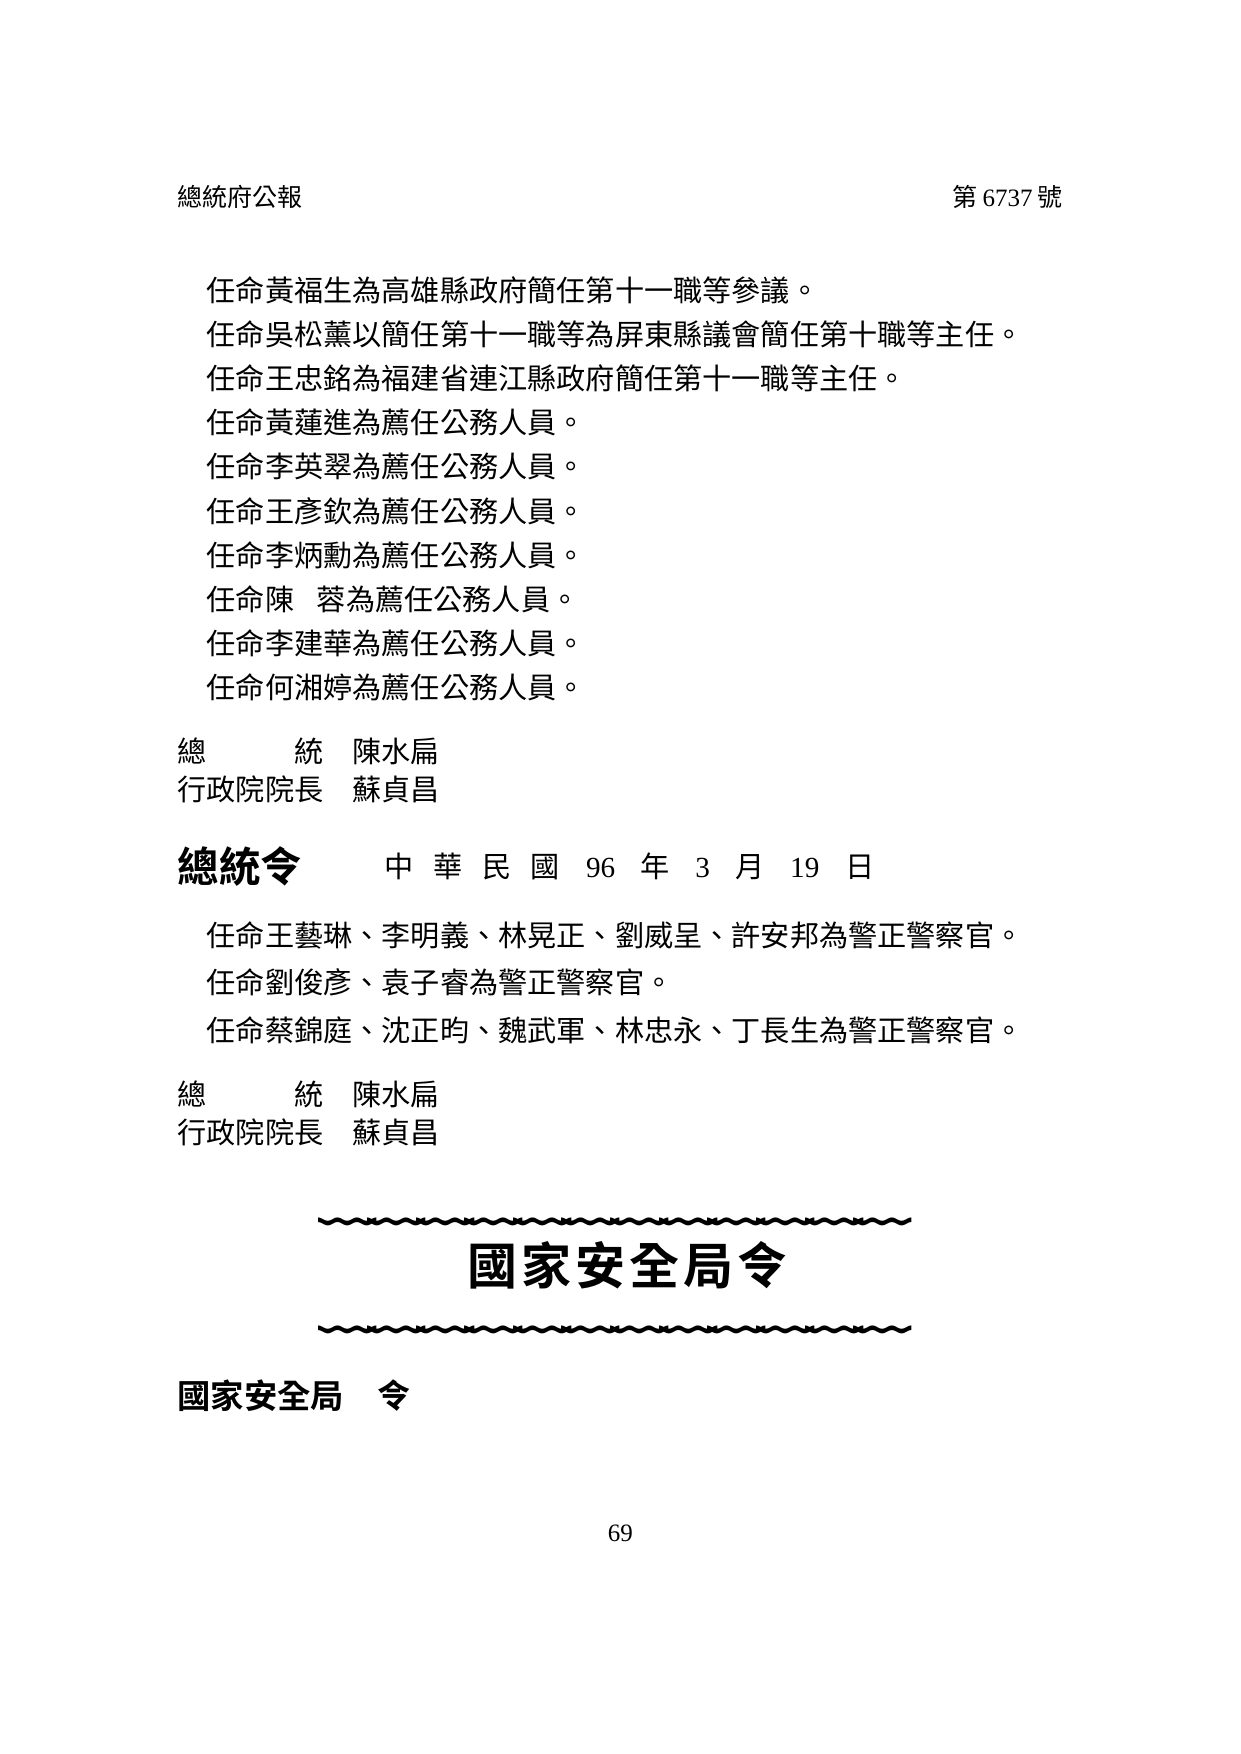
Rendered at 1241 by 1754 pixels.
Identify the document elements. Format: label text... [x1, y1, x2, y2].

text 總 統 陳水扁 [177, 732, 1063, 770]
text 任命王彥欽為薦任公務人員。 [177, 487, 1063, 531]
text 任命李炳勳為薦任公務人員。 [177, 531, 1063, 575]
table_header 中華民國96年3月19日 [381, 820, 877, 909]
text ﹏﹏﹏﹏﹏﹏﹏﹏﹏﹏﹏﹏ [177, 1309, 1063, 1334]
table_header 總統令 [174, 820, 381, 909]
text 任命劉俊彥、袁子睿為警正警察官。 [177, 956, 1063, 1003]
text 任命陳蓉為薦任公務人員。 [177, 575, 1063, 619]
text 任命何湘婷為薦任公務人員。 [177, 663, 1063, 707]
text 總 統 陳水扁 [177, 1076, 1063, 1113]
text 任命李英翠為薦任公務人員。 [177, 442, 1063, 487]
text 任命黃蓮進為薦任公務人員。 [177, 398, 1063, 442]
text 任命王忠銘為福建省連江縣政府簡任第十一職等主任。 [177, 354, 1063, 398]
text 任命吳松薰以簡任第十一職等為屏東縣議會簡任第十職等主任。 [177, 310, 1063, 354]
text 任命黃福生為高雄縣政府簡任第十一職等參議。 [177, 266, 1063, 310]
text 行政院院長 蘇貞昌 [177, 1113, 1063, 1151]
text ﹏﹏﹏﹏﹏﹏﹏﹏﹏﹏﹏﹏ [177, 1201, 1063, 1226]
text 任命蔡錦庭、沈正昀、魏武軍、林忠永、丁長生為警正警察官。 [177, 1003, 1063, 1051]
text 國家安全局令 [192, 1238, 1063, 1296]
text 任命王藝琳、李明義、林晃正、劉威呈、許安邦為警正警察官。 [177, 909, 1063, 956]
text 國家安全局 令 [177, 1371, 1063, 1417]
text 行政院院長 蘇貞昌 [177, 770, 1063, 807]
text 任命李建華為薦任公務人員。 [177, 619, 1063, 663]
